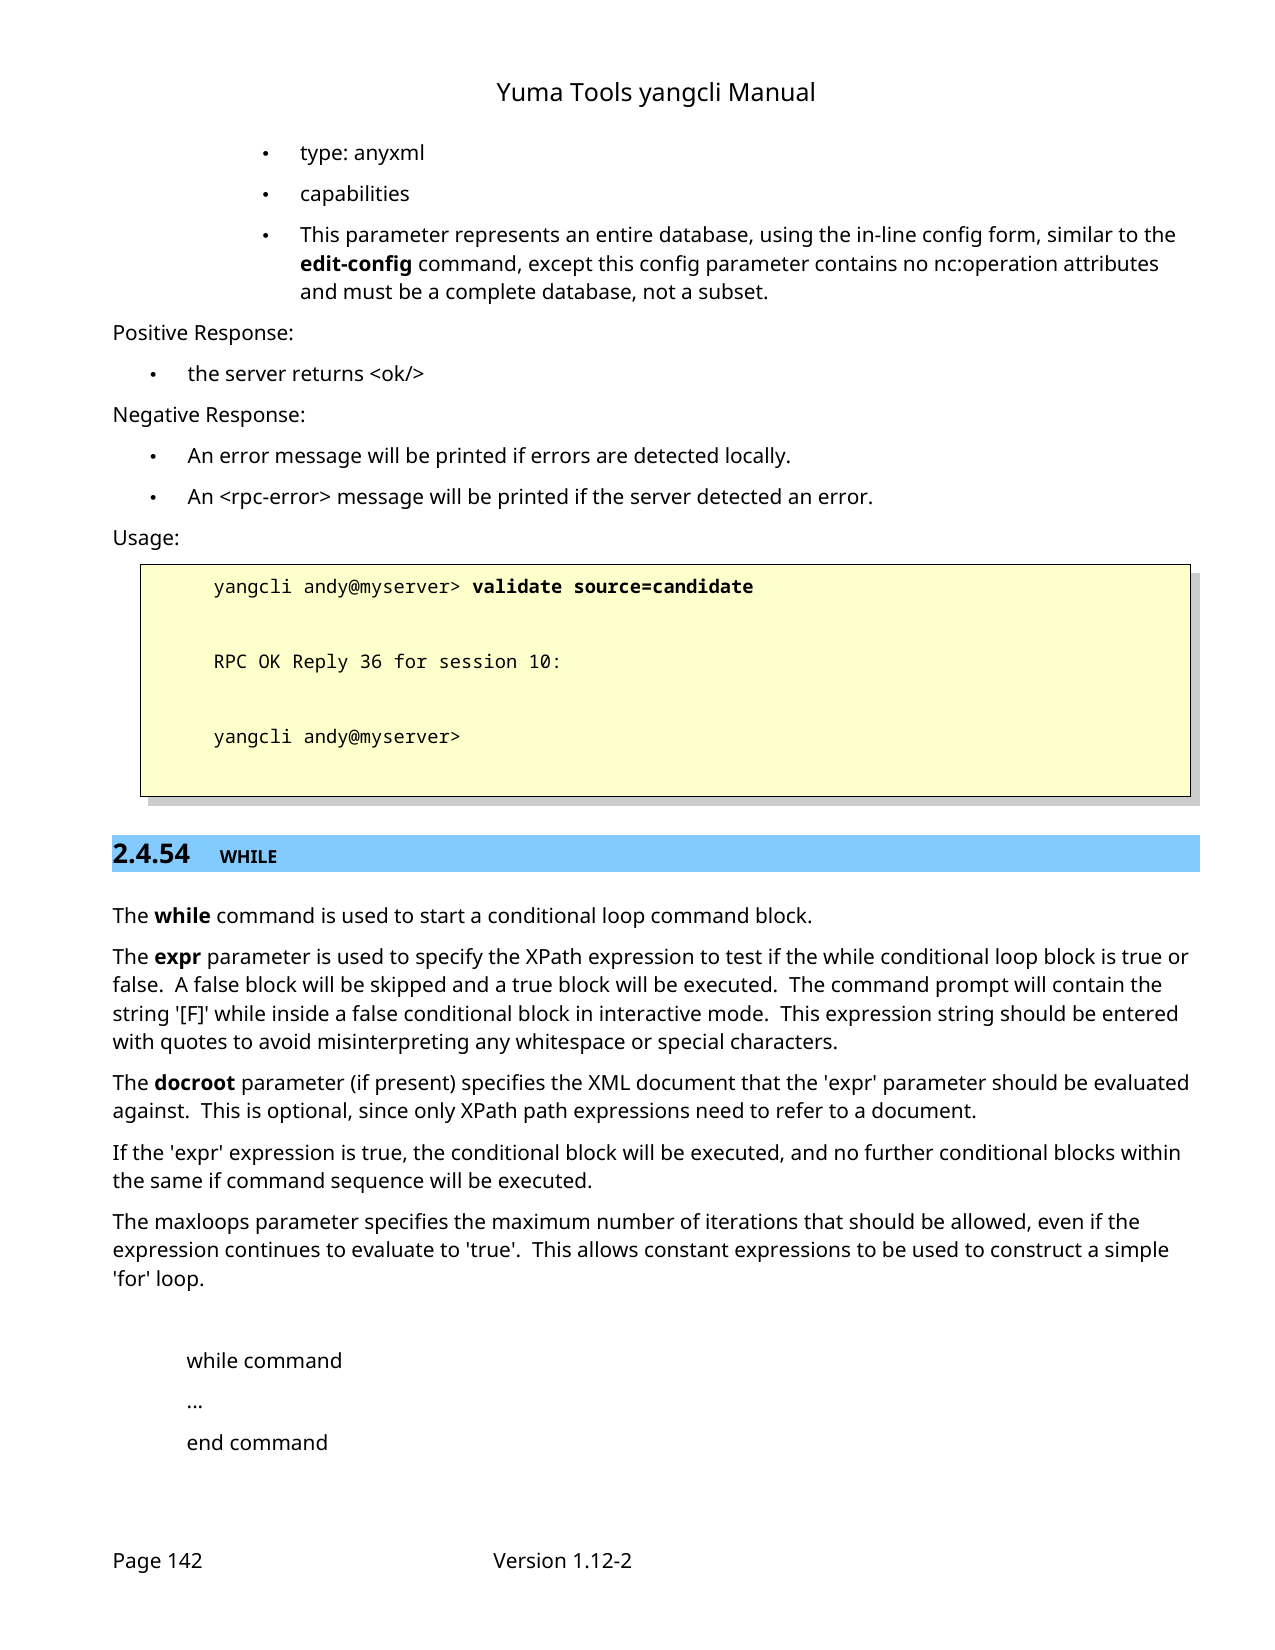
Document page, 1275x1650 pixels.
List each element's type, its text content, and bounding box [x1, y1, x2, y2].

text The docroot parameter (if present) specifies the XML document that the 'expr' parameter should be evaluated against. This is optional, since only XPath path expressions need to refer to a document. [112, 1068, 1200, 1125]
list type: anyxml [262, 138, 1200, 167]
text The maxloops parameter specifies the maximum number of iterations that should be allowed, even if the expression continues to evaluate to 'true'. This allows constant expressions to be used to construct a simple 'for' loop. [112, 1207, 1200, 1292]
text ... [112, 1387, 1200, 1415]
subtitle while [112, 835, 1200, 872]
text The while command is used to start a conditional loop command block. [112, 901, 1200, 929]
text Negative Response: [112, 400, 1200, 428]
text end command [112, 1428, 1200, 1456]
list capabilities [262, 179, 1200, 208]
list This parameter represents an entire database, using the in-line config form, similar to the edit-config command, except this config parameter contains no nc:operation attributes and must be a complete database, not a subset. [262, 220, 1200, 306]
text RPC OK Reply 36 for session 10: [141, 639, 1190, 674]
list An error message will be printed if errors are detected locally. [150, 441, 1200, 469]
list An <rpc-error> message will be printed if the server detected an error. [150, 482, 1200, 510]
text while command [112, 1346, 1200, 1374]
text If the 'expr' expression is true, the conditional block will be executed, and no further conditional blocks within the same if command sequence will be executed. [112, 1138, 1200, 1194]
text Positive Response: [112, 318, 1200, 347]
text The expr parameter is used to specify the XPath expression to test if the while conditional loop block is true or false. A false block will be skipped and a true block will be executed. The command prompt will contain the string '[F]' while inside a false conditional block in interactive mode. This expression string should be entered with quotes to avoid misinterpreting any whitespace or special characters. [112, 942, 1200, 1056]
text yangcli andy@myserver> [141, 714, 1190, 749]
text Usage: [112, 523, 1200, 551]
list the server returns <ok/> [150, 359, 1200, 388]
text yangcli andy@myserver> validate source=candidate [141, 565, 1190, 599]
